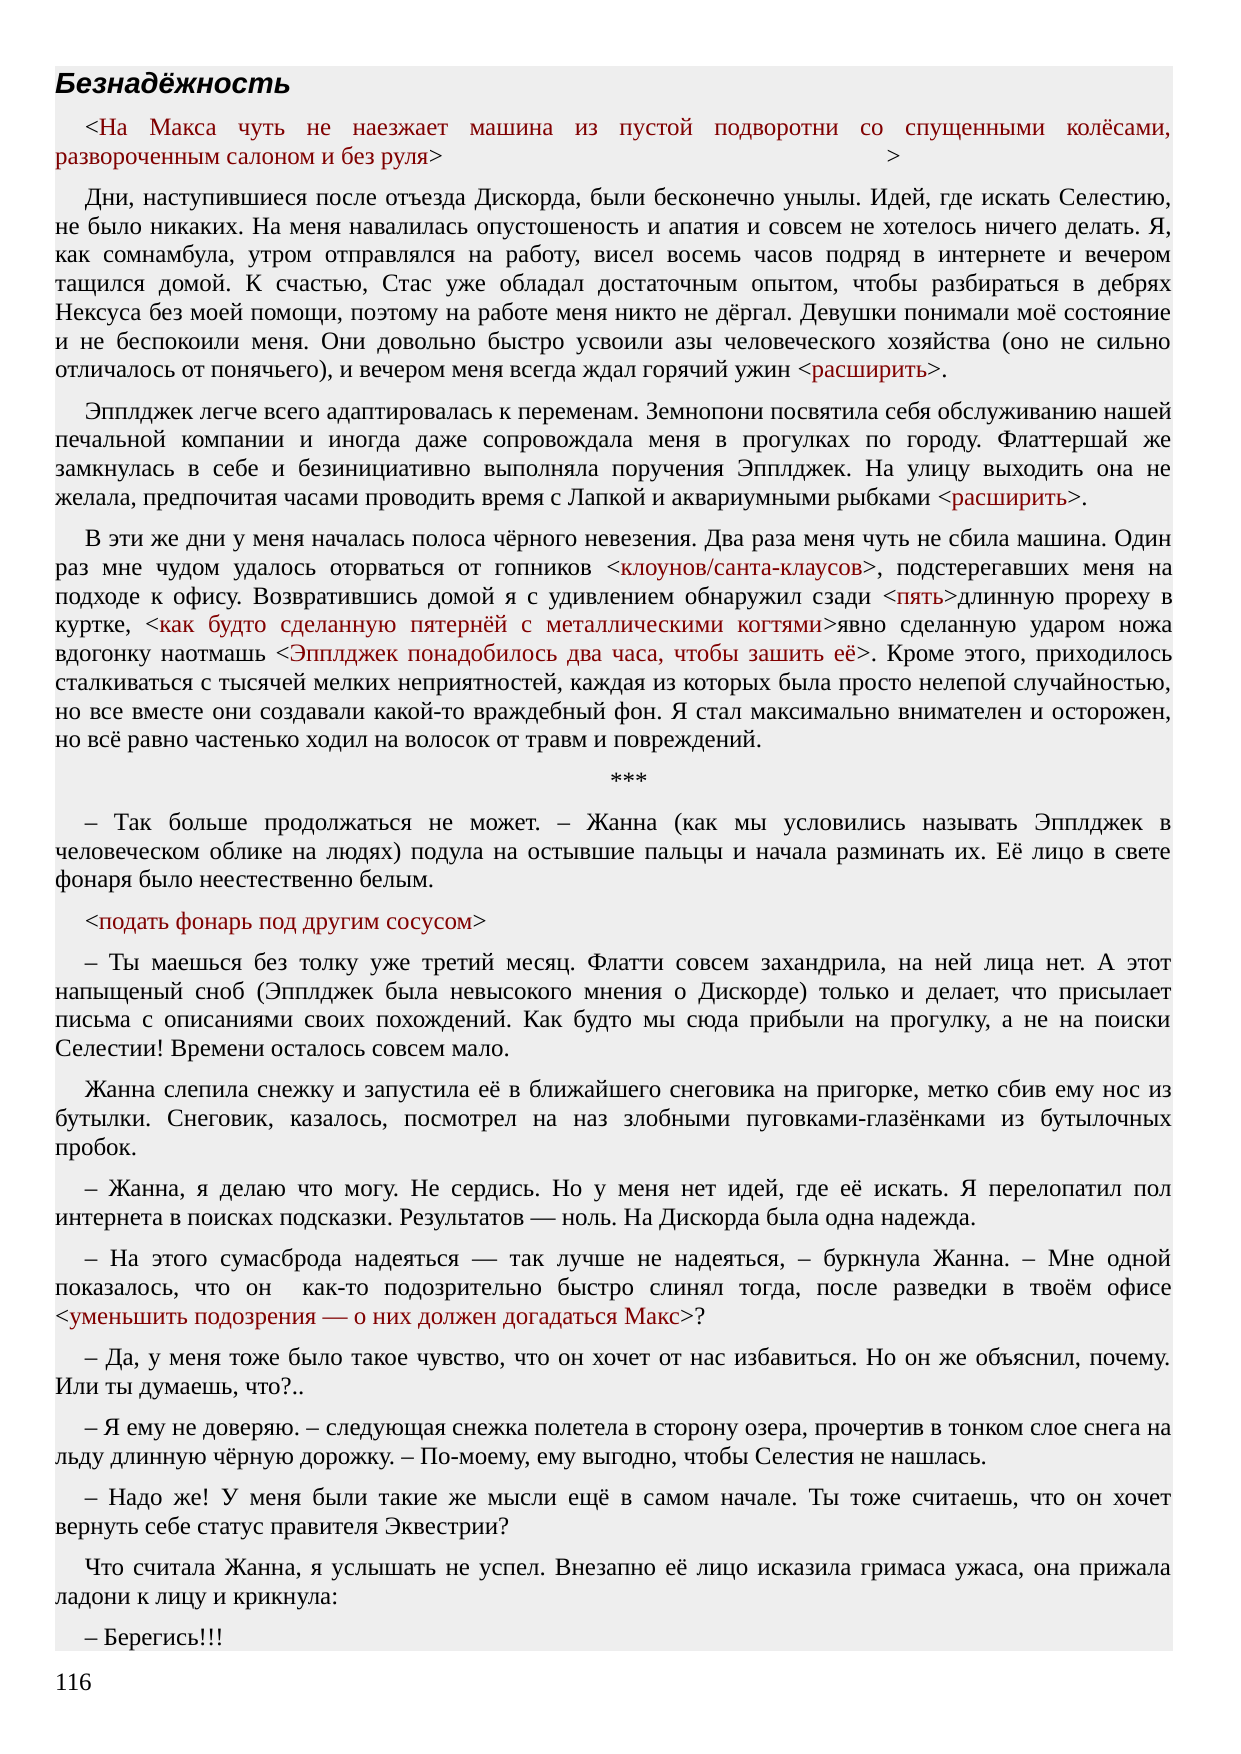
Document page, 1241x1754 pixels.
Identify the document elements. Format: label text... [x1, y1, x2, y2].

text – Надо же! У меня были такие же мысли ещё в самом начале. Ты тоже считаешь, что он хочет вернуть себе статус правителя Эквестрии? [55, 1482, 1173, 1539]
text – Так больше продолжаться не может. – Жанна (как мы условились называть Эпплджек в человеческом облике на людях) подула на остывшие пальцы и начала разминать их. Её лицо в свете фонаря было неестественно белым. [55, 807, 1173, 893]
text – Ты маешься без толку уже третий месяц. Флатти совсем захандрила, на ней лица нет. А этот напыщеный сноб (Эпплджек была невысокого мнения о Дискорде) только и делает, что присылает письма с описаниями своих похождений. Как будто мы сюда прибыли на прогулку, а не на поиски Селестии! Времени осталось совсем мало. [55, 947, 1173, 1062]
text В эти же дни у меня началась полоса чёрного невезения. Два раза меня чуть не сбила машина. Один раз мне чудом удалось оторваться от гопников <клоунов/санта-клаусов>, подстерегавших меня на подходе к офису. Возвратившись домой я с удивлением обнаружил сзади <пять>длинную прореху в куртке, <как будто сделанную пятернёй с металлическими когтями>явно сделанную ударом ножа вдогонку наотмашь <Эпплджек понадобилось два часа, чтобы зашить её>. Кроме этого, приходилось сталкиваться с тысячей мелких неприятностей, каждая из которых была просто нелепой случайностью, но все вместе они создавали какой-то враждебный фон. Я стал максимально внимателен и осторожен, но всё равно частенько ходил на волосок от травм и повреждений. [55, 523, 1173, 753]
text Дни, наступившиеся после отъезда Дискорда, были бесконечно унылы. Идей, где искать Селестию, не было никаких. На меня навалилась опустошеность и апатия и совсем не хотелось ничего делать. Я, как сомнамбула, утром отправлялся на работу, висел восемь часов подряд в интернете и вечером тащился домой. К счастью, Стас уже обладал достаточным опытом, чтобы разбираться в дебрях Нексуса без моей помощи, поэтому на работе меня никто не дёргал. Девушки понимали моё состояние и не беспокоили меня. Они довольно быстро усвоили азы человеческого хозяйства (оно не сильно отличалось от понячьего), и вечером меня всегда ждал горячий ужин <расширить>. [55, 182, 1173, 383]
text <подать фонарь под другим сосусом> [55, 906, 1173, 934]
text – Жанна, я делаю что могу. Не сердись. Но у меня нет идей, где её искать. Я перелопатил пол интернета в поисках подсказки. Результатов — ноль. На Дискорда была одна надежда. [55, 1173, 1173, 1231]
text – Да, у меня тоже было такое чувство, что он хочет от нас избавиться. Но он же объяснил, почему. Или ты думаешь, что?.. [55, 1342, 1173, 1399]
subtitle Безнадёжность [55, 66, 1173, 99]
text Эпплджек легче всего адаптировалась к переменам. Земнопони посвятила себя обслуживанию нашей печальной компании и иногда даже сопровождала меня в прогулках по городу. Флаттершай же замкнулась в себе и безинициативно выполняла поручения Эпплджек. На улицу выходить она не желала, предпочитая часами проводить время с Лапкой и аквариумными рыбками <расширить>. [55, 396, 1173, 511]
text Жанна слепила снежку и запустила её в ближайшего снеговика на пригорке, метко сбив ему нос из бутылки. Снеговик, казалось, посмотрел на наз злобными пуговками-глазёнками из бутылочных пробок. [55, 1074, 1173, 1161]
text – На этого сумасброда надеяться — так лучше не надеяться, – буркнула Жанна. – Мне одной показалось, что он как-то подозрительно быстро слинял тогда, после разведки в твоём офисе <уменьшить подозрения — о них должен догадаться Макс>? [55, 1243, 1173, 1329]
text – Берегись!!! [55, 1622, 1173, 1651]
text Что считала Жанна, я услышать не успел. Внезапно её лицо исказила гримаса ужаса, она прижала ладони к лицу и крикнула: [55, 1552, 1173, 1609]
text – Я ему не доверяю. – следующая снежка полетела в сторону озера, прочертив в тонком слое снега на льду длинную чёрную дорожку. – По-моему, ему выгодно, чтобы Селестия не нашлась. [55, 1412, 1173, 1469]
text <На Макса чуть не наезжает машина из пустой подворотни со спущенными колёсами, развороченным салоном и без руля> > [55, 112, 1173, 169]
text *** [55, 766, 1173, 794]
